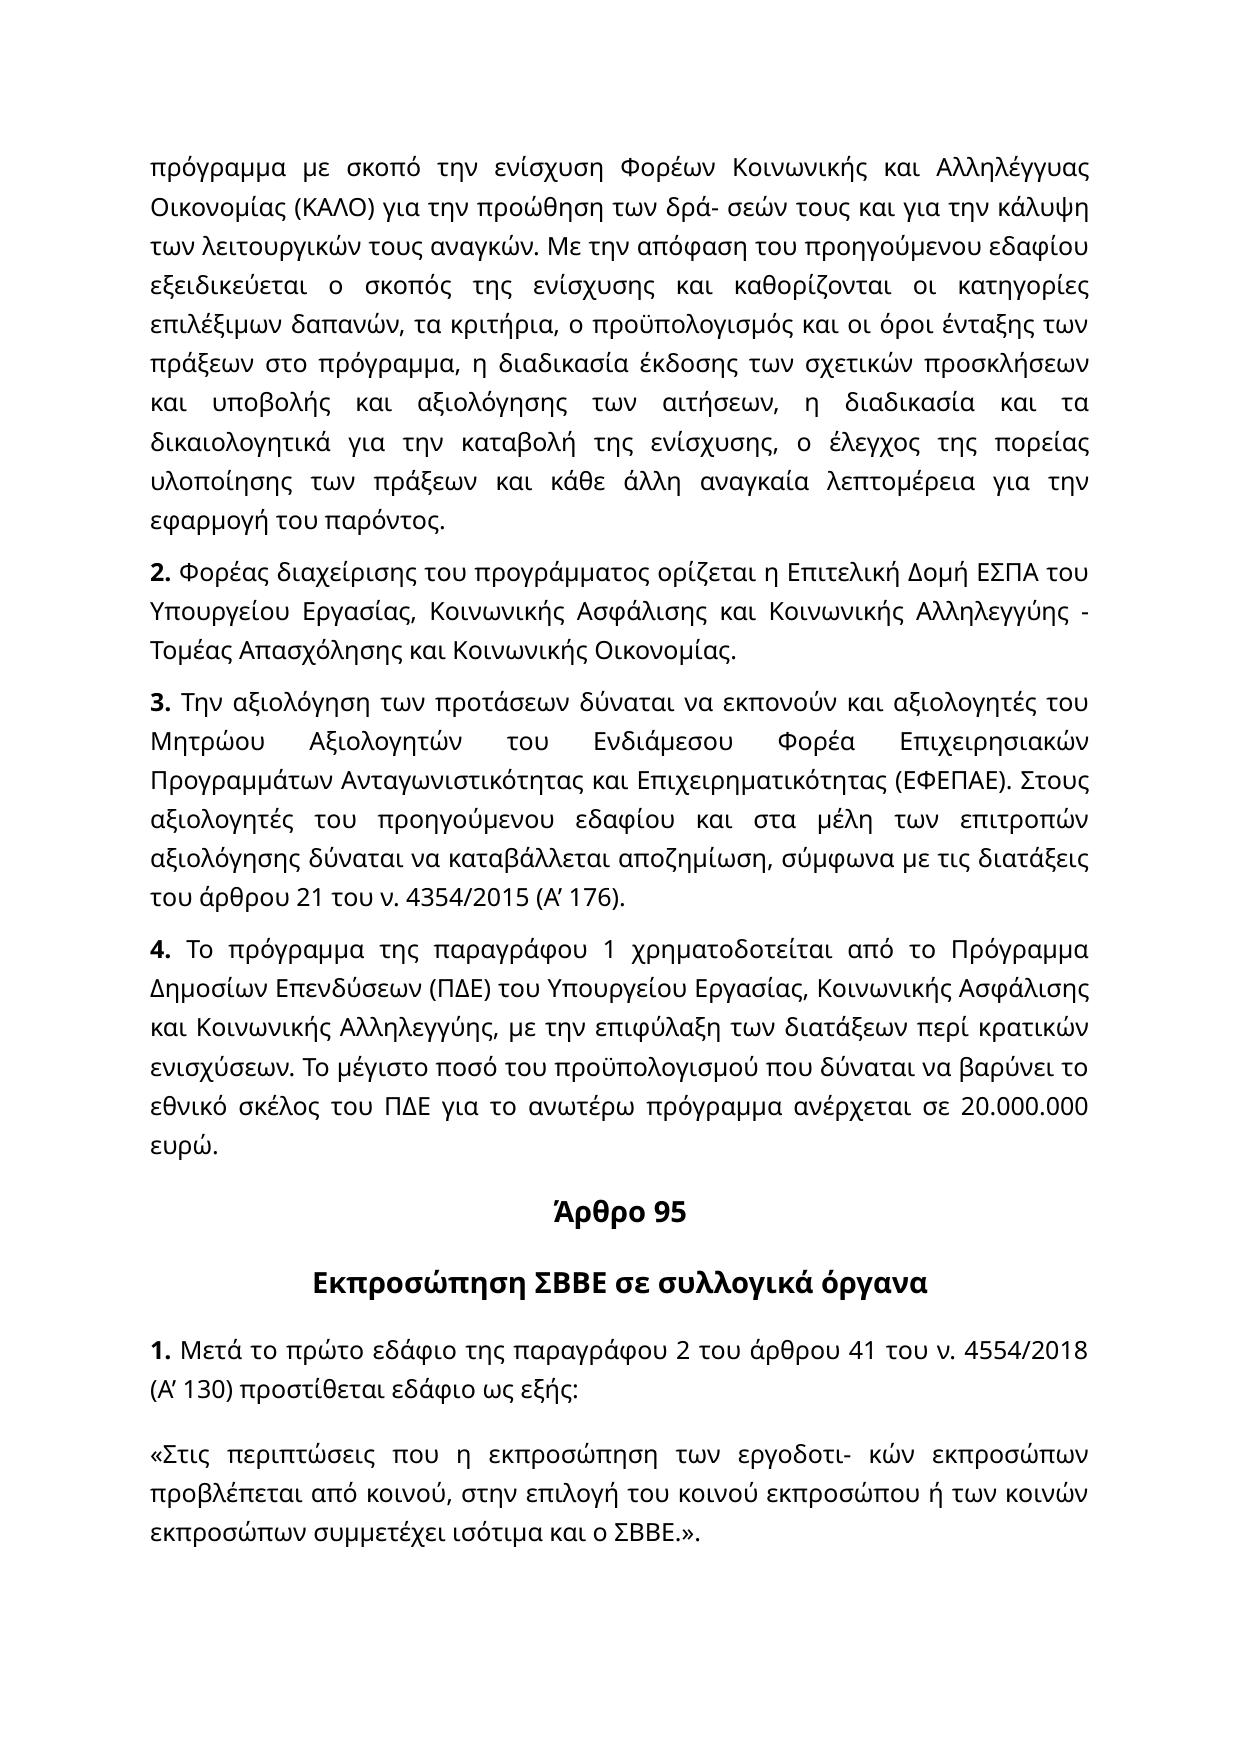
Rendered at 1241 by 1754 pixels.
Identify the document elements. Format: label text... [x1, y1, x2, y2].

text 2. Φορέας διαχείρισης του προγράμματος ορίζεται η Επιτελική Δομή ΕΣΠΑ του Υπουργείου Εργασίας, Κοινωνικής Ασφάλισης και Κοινωνικής Αλληλεγγύης - Τομέας Απασχόλησης και Κοινωνικής Οικονομίας. [150, 554, 1090, 667]
text «Στις περιπτώσεις που η εκπροσώπηση των εργοδοτι- κών εκπροσώπων προβλέπεται από κοινού, στην επιλογή του κοινού εκπροσώπου ή των κοινών εκπροσώπων συμμετέχει ισότιμα και ο ΣΒΒΕ.». [150, 1436, 1090, 1549]
text 3. Την αξιολόγηση των προτάσεων δύναται να εκπονούν και αξιολογητές του Μητρώου Αξιολογητών του Ενδιάμεσου Φορέα Επιχειρησιακών Προγραμμάτων Ανταγωνιστικότητας και Επιχειρηματικότητας (ΕΦΕΠΑΕ). Στους αξιολογητές του προηγούμενου εδαφίου και στα μέλη των επιτροπών αξιολόγησης δύναται να καταβάλλεται αποζημίωση, σύμφωνα με τις διατάξεις του άρθρου 21 του ν. 4354/2015 (Α’ 176). [150, 684, 1090, 914]
text 4. Το πρόγραμμα της παραγράφου 1 χρηματοδοτείται από το Πρόγραμμα Δημοσίων Επενδύσεων (ΠΔΕ) του Υπουργείου Εργασίας, Κοινωνικής Ασφάλισης και Κοινωνικής Αλληλεγγύης, με την επιφύλαξη των διατάξεων περί κρατικών ενισχύσεων. Το μέγιστο ποσό του προϋπολογισμού που δύναται να βαρύνει το εθνικό σκέλος του ΠΔΕ για το ανωτέρω πρόγραμμα ανέρχεται σε 20.000.000 ευρώ. [150, 932, 1090, 1162]
text πρόγραμμα με σκοπό την ενίσχυση Φορέων Κοινωνικής και Αλληλέγγυας Οικονομίας (ΚΑΛΟ) για την προώθηση των δρά- σεών τους και για την κάλυψη των λειτουργικών τους αναγκών. Με την απόφαση του προηγούμενου εδαφίου εξειδικεύεται ο σκοπός της ενίσχυσης και καθορίζονται οι κατηγορίες επιλέξιμων δαπανών, τα κριτήρια, ο προϋπολογισμός και οι όροι ένταξης των πράξεων στο πρόγραμμα, η διαδικασία έκδοσης των σχετικών προσκλήσεων και υποβολής και αξιολόγησης των αιτήσεων, η διαδικασία και τα δικαιολογητικά για την καταβολή της ενίσχυσης, ο έλεγχος της πορείας υλοποίησης των πράξεων και κάθε άλλη αναγκαία λεπτομέρεια για την εφαρμογή του παρόντος. [150, 150, 1090, 537]
subtitle Εκπροσώπηση ΣΒΒΕ σε συλλογικά όργανα [150, 1262, 1090, 1302]
subtitle Άρθρο 95 [150, 1192, 1090, 1231]
text 1. Μετά το πρώτο εδάφιο της παραγράφου 2 του άρθρου 41 του ν. 4554/2018 (Α’ 130) προστίθεται εδάφιο ως εξής: [150, 1333, 1090, 1406]
